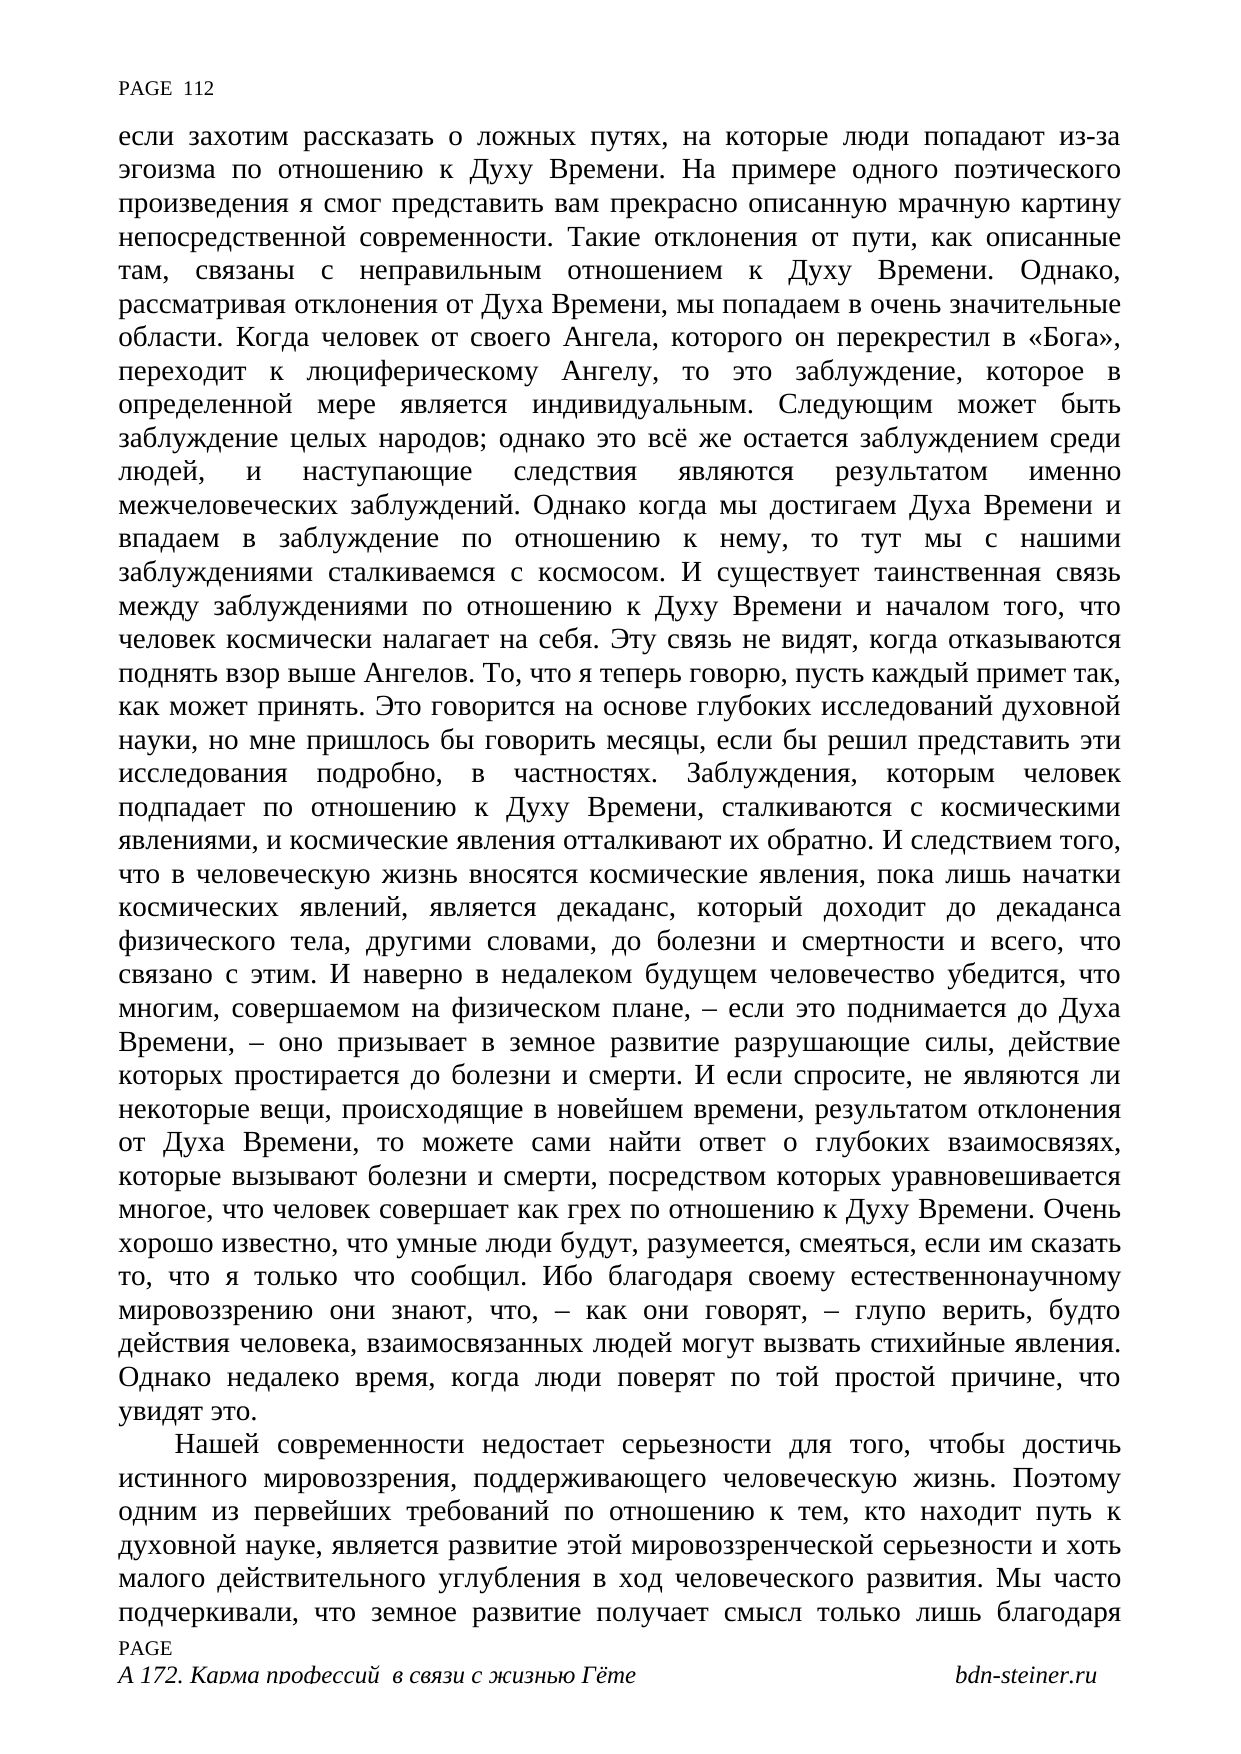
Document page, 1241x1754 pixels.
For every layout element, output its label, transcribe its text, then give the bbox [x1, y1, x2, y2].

text если захотим рассказать о ложных путях, на которые люди попадают из-за эгоизма по отношению к Духу Времени. На примере одного поэтического произведения я смог представить вам прекрасно описанную мрачную картину непосредственной современности. Такие отклонения от пути, как описанные там, связаны с неправильным отношением к Духу Времени. Однако, рассматривая отклонения от Духа Времени, мы попадаем в очень значительные области. Когда человек от своего Ангела, которого он перекрестил в «Бога», переходит к люциферическому Ангелу, то это заблуждение, которое в определенной мере является индивидуальным. Следующим может быть заблуждение целых народов; однако это всё же остается заблуждением среди людей, и наступающие следствия являются результатом именно межчеловеческих заблуждений. Однако когда мы достигаем Духа Времени и впадаем в заблуждение по отношению к нему, то тут мы с нашими заблуждениями сталкиваемся с космосом. И существует таинственная связь между заблуждениями по отношению к Духу Времени и началом того, что человек космически налагает на себя. Эту связь не видят, когда отказываются поднять взор выше Ангелов. То, что я теперь говорю, пусть каждый примет так, как может принять. Это говорится на основе глубоких исследований духовной науки, но мне пришлось бы говорить месяцы, если бы решил представить эти исследования подробно, в частностях. Заблуждения, которым человек подпадает по отношению к Духу Времени, сталкиваются с космическими явлениями, и космические явления отталкивают их обратно. И следствием того, что в человеческую жизнь вносятся космические явления, пока лишь начатки космических явлений, является декаданс, который доходит до декаданса физического тела, другими словами, до болезни и смертности и всего, что связано с этим. И наверно в недалеком будущем человечество убедится, что многим, совершаемом на физическом плане, – если это поднимается до Духа Времени, – оно призывает в земное развитие разрушающие силы, действие которых простирается до болезни и смерти. И если спросите, не являются ли некоторые вещи, происходящие в новейшем времени, результатом отклонения от Духа Времени, то можете сами найти ответ о глубоких взаимосвязях, которые вызывают болезни и смерти, посредством которых уравновешивается многое, что человек совершает как грех по отношению к Духу Времени. Очень хорошо известно, что умные люди будут, разумеется, смеяться, если им сказать то, что я только что сообщил. Ибо благодаря своему естественнонаучному мировоззрению они знают, что, – как они говорят, – глупо верить, будто действия человека, взаимосвязанных людей могут вызвать стихийные явления. Однако недалеко время, когда люди поверят по той простой причине, что увидят это. [118, 118, 1122, 1426]
text Нашей современности недостает серьезности для того, чтобы достичь истинного мировоззрения, поддерживающего человеческую жизнь. Поэтому одним из первейших требований по отношению к тем, кто находит путь к духовной науке, является развитие этой мировоззренческой серьезности и хоть малого действительного углубления в ход человеческого развития. Мы часто подчеркивали, что земное развитие получает смысл только лишь благодаря [118, 1426, 1122, 1627]
